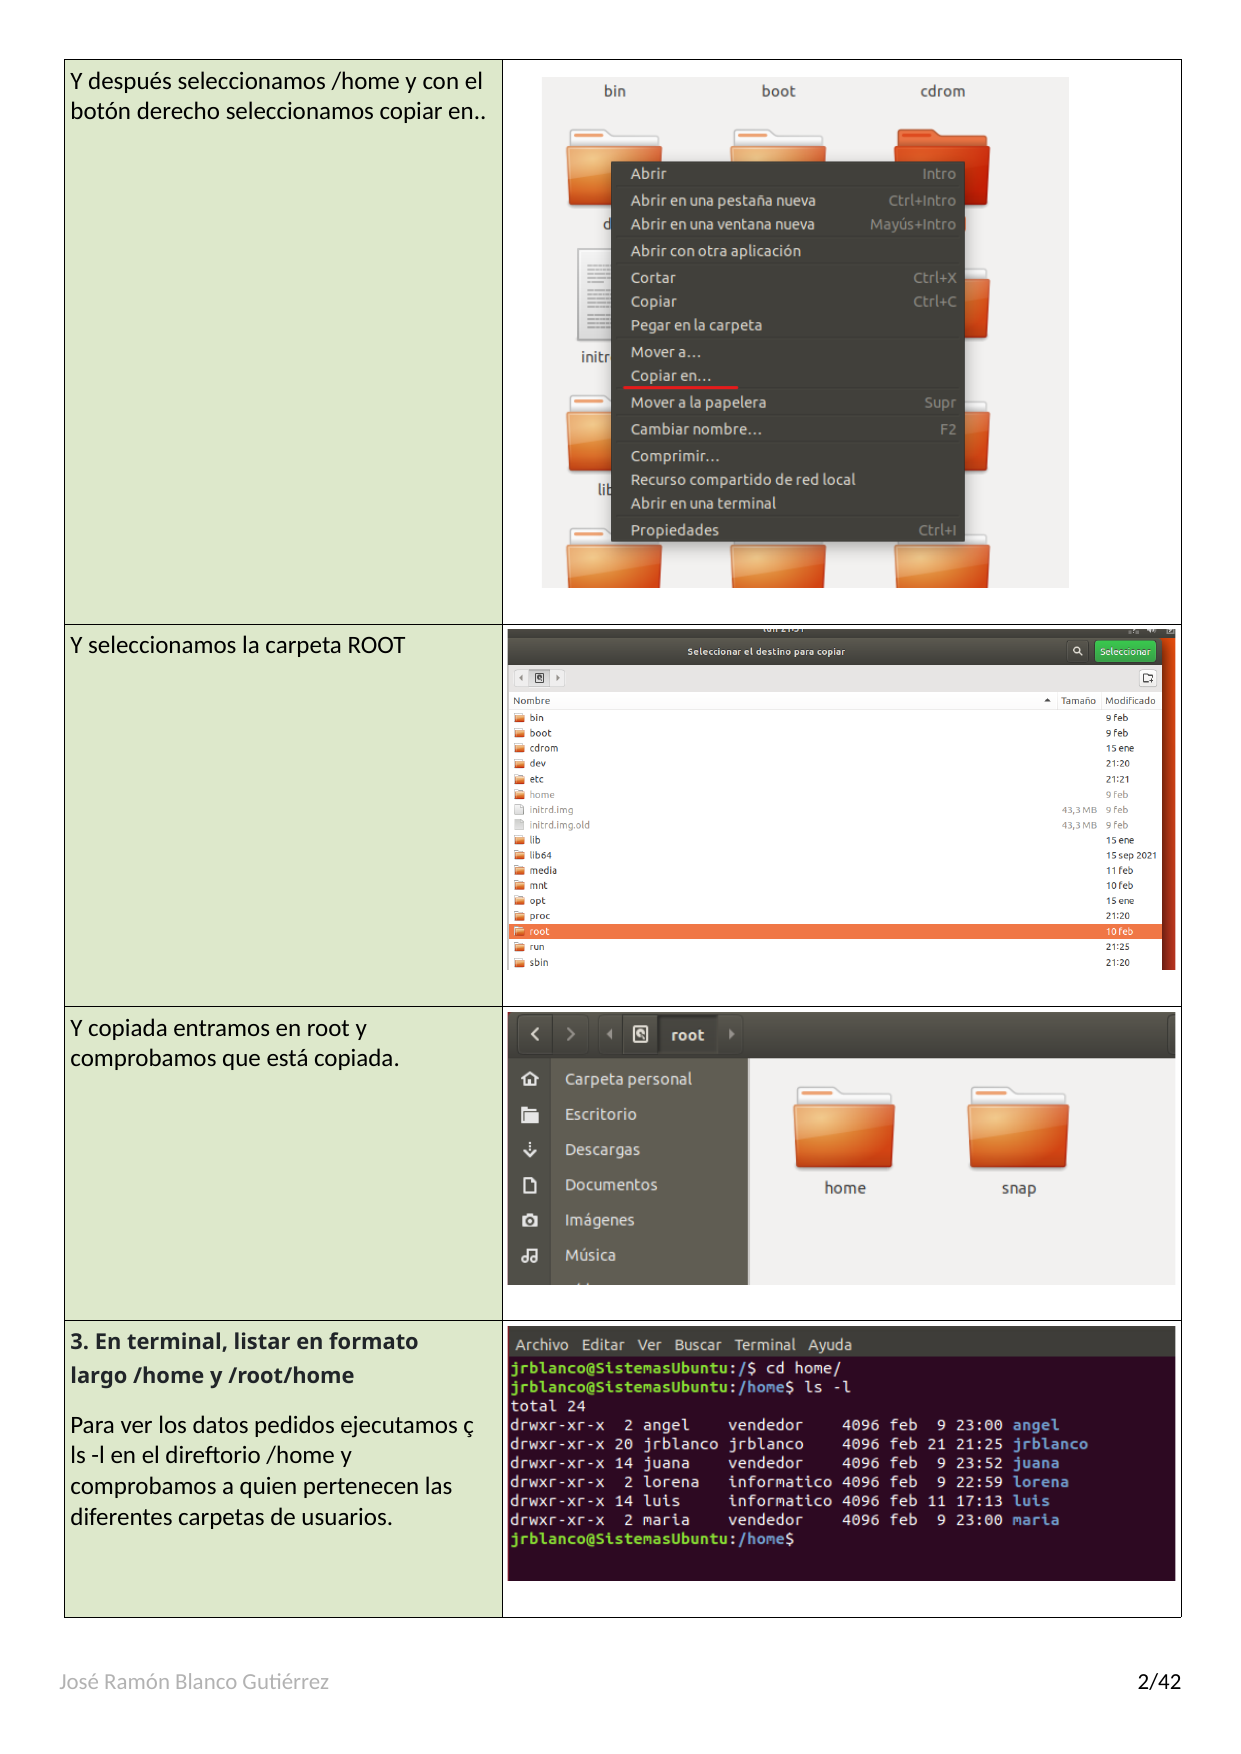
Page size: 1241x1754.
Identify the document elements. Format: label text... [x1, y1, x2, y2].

table_cell [503, 625, 1181, 1006]
table_cell [503, 60, 1181, 624]
picture [507, 1326, 1176, 1581]
table_cell 3. En terminal, listar en formato largo /home y /root/home Para ver los datos pedidos ejecutamos ç ls -l en el direftorio /home y comprobamos a quien pertenecen las diferentes carpetas de usuarios. [65, 1321, 502, 1617]
table_cell [503, 1321, 1181, 1617]
table_cell Y copiada entramos en root y comprobamos que está copiada. [65, 1007, 502, 1320]
picture [507, 629, 1176, 970]
table_cell Y seleccionamos la carpeta ROOT [65, 625, 502, 1006]
picture [541, 77, 1069, 588]
table_cell [503, 1007, 1181, 1320]
table_cell Y después seleccionamos /home y con el botón derecho seleccionamos copiar en.. [65, 60, 502, 624]
picture [507, 1012, 1176, 1285]
